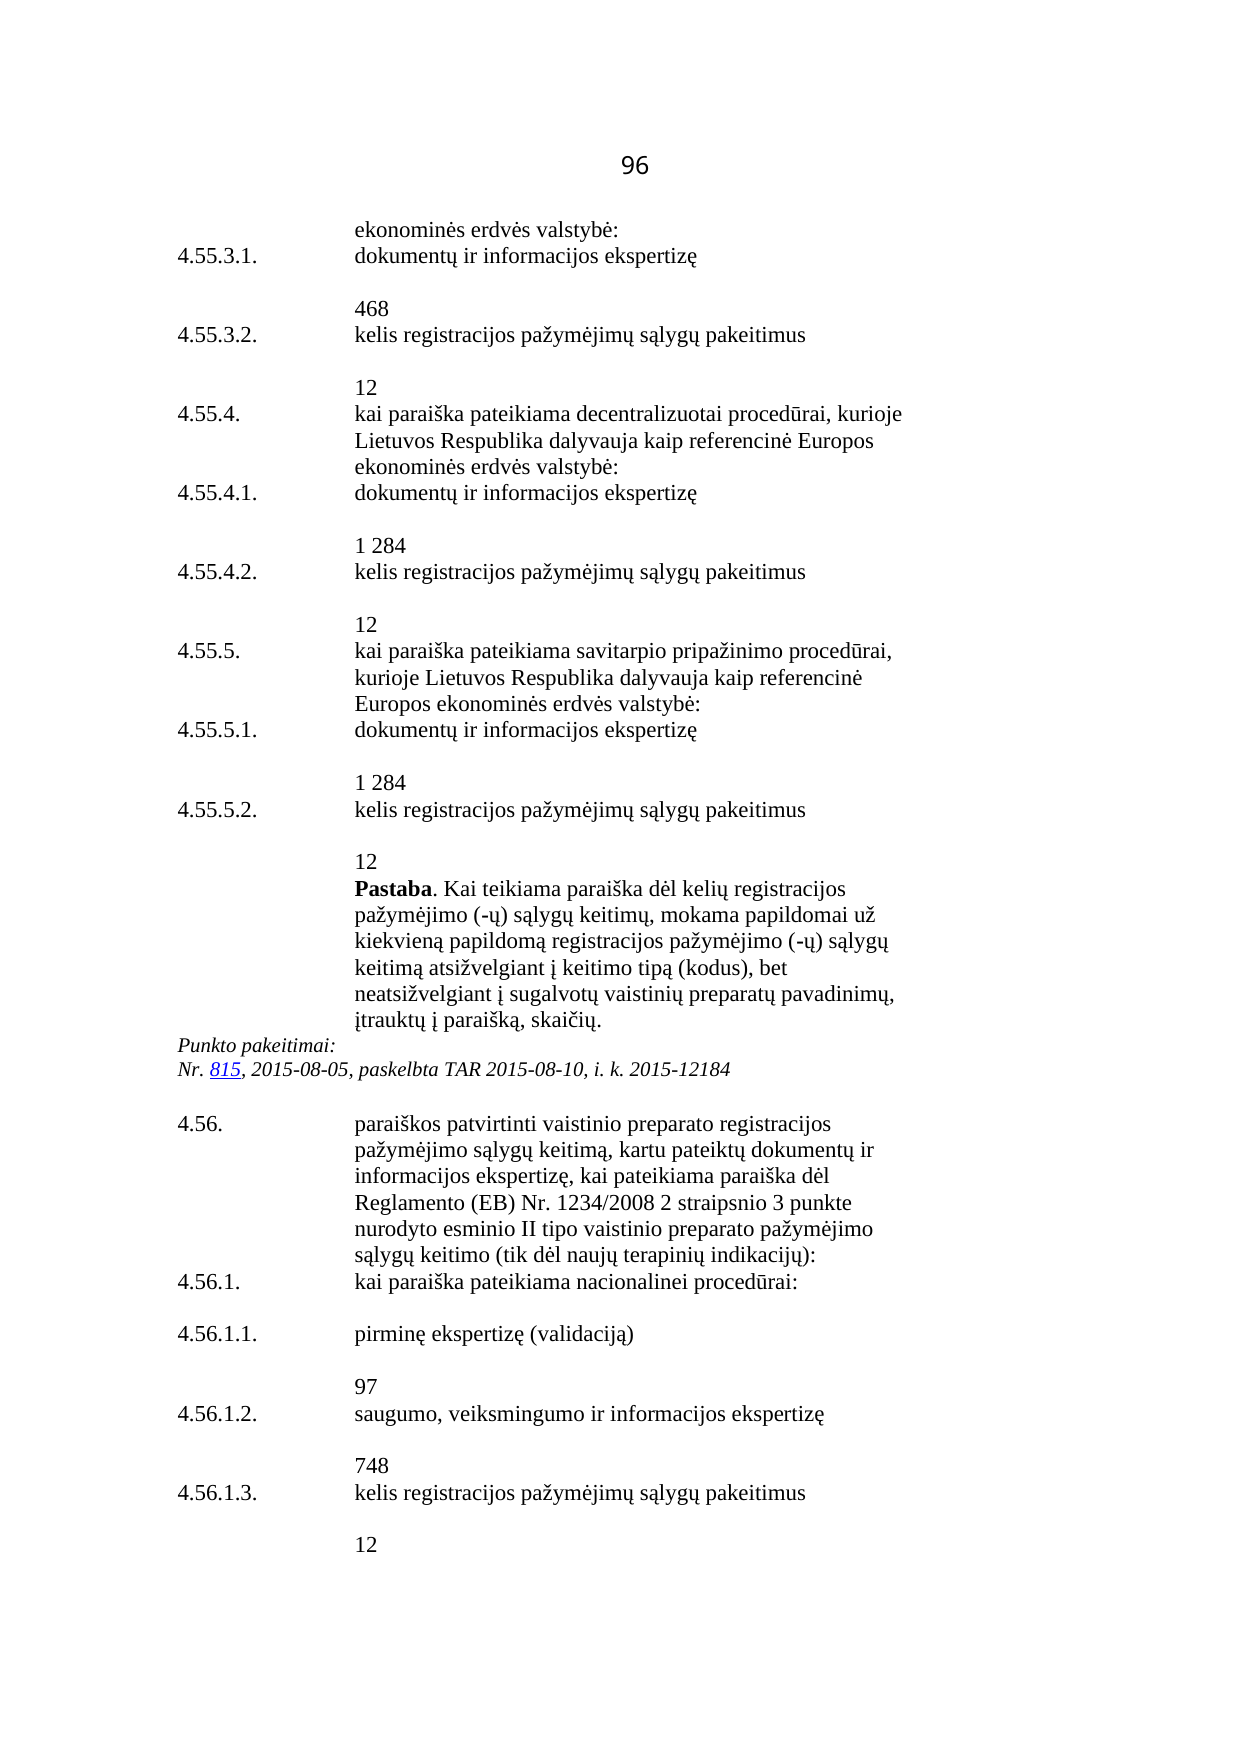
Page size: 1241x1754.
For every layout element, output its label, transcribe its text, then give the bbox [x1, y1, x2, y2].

text 4.56.1.1. pirminę ekspertizę (validaciją) 97 [177, 1321, 945, 1399]
text Europos ekonominės erdvės valstybė: [354, 690, 945, 717]
text keitimą atsižvelgiant į keitimo tipą (kodus), bet [354, 954, 945, 980]
text kiekvieną papildomą registracijos pažymėjimo (-ų) sąlygų [354, 927, 945, 954]
text ekonominės erdvės valstybė: [354, 453, 945, 479]
text pažymėjimo (-ų) sąlygų keitimų, mokama papildomai už [354, 901, 945, 927]
text ekonominės erdvės valstybė: [354, 216, 945, 242]
text 4.55.4.1. dokumentų ir informacijos ekspertizę 1 284 [177, 479, 945, 558]
text Punkto pakeitimai: [177, 1033, 1093, 1057]
text neatsižvelgiant į sugalvotų vaistinių preparatų pavadinimų, [354, 980, 945, 1006]
text nurodyto esminio II tipo vaistinio preparato pažymėjimo [354, 1215, 945, 1241]
text 4.55.5.2. kelis registracijos pažymėjimų sąlygų pakeitimus 12 [177, 796, 945, 875]
text 4.55.3.2. kelis registracijos pažymėjimų sąlygų pakeitimus 12 [177, 321, 945, 400]
text 4.55.3.1. dokumentų ir informacijos ekspertizę 468 [177, 242, 945, 321]
text 4.56.1.2. saugumo, veiksmingumo ir informacijos ekspertizę 748 [177, 1399, 945, 1479]
text sąlygų keitimo (tik dėl naujų terapinių indikacijų): [354, 1241, 945, 1268]
text kurioje Lietuvos Respublika dalyvauja kaip referencinė [354, 664, 945, 690]
text 4.56.1.3. kelis registracijos pažymėjimų sąlygų pakeitimus 12 [177, 1479, 945, 1558]
text pažymėjimo sąlygų keitimą, kartu pateiktų dokumentų ir [354, 1136, 945, 1162]
text Nr. 815, 2015-08-05, paskelbta TAR 2015-08-10, i. k. 2015-12184 [177, 1057, 1093, 1081]
text 4.55.5. kai paraiška pateikiama savitarpio pripažinimo procedūrai, [177, 637, 945, 664]
text 4.56. paraiškos patvirtinti vaistinio preparato registracijos [177, 1110, 945, 1136]
text Pastaba. Kai teikiama paraiška dėl kelių registracijos [354, 875, 945, 901]
text įtrauktų į paraišką, skaičių. [354, 1006, 945, 1033]
text Lietuvos Respublika dalyvauja kaip referencinė Europos [354, 427, 945, 453]
text 4.55.4.2. kelis registracijos pažymėjimų sąlygų pakeitimus 12 [177, 558, 945, 637]
text 4.56.1. kai paraiška pateikiama nacionalinei procedūrai: [177, 1268, 945, 1321]
text 4.55.4. kai paraiška pateikiama decentralizuotai procedūrai, kurioje [177, 400, 945, 427]
text informacijos ekspertizę, kai pateikiama paraiška dėl [354, 1162, 945, 1189]
text Reglamento (EB) Nr. 1234/2008 2 straipsnio 3 punkte [354, 1189, 945, 1215]
text 4.55.5.1. dokumentų ir informacijos ekspertizę 1 284 [177, 717, 945, 796]
